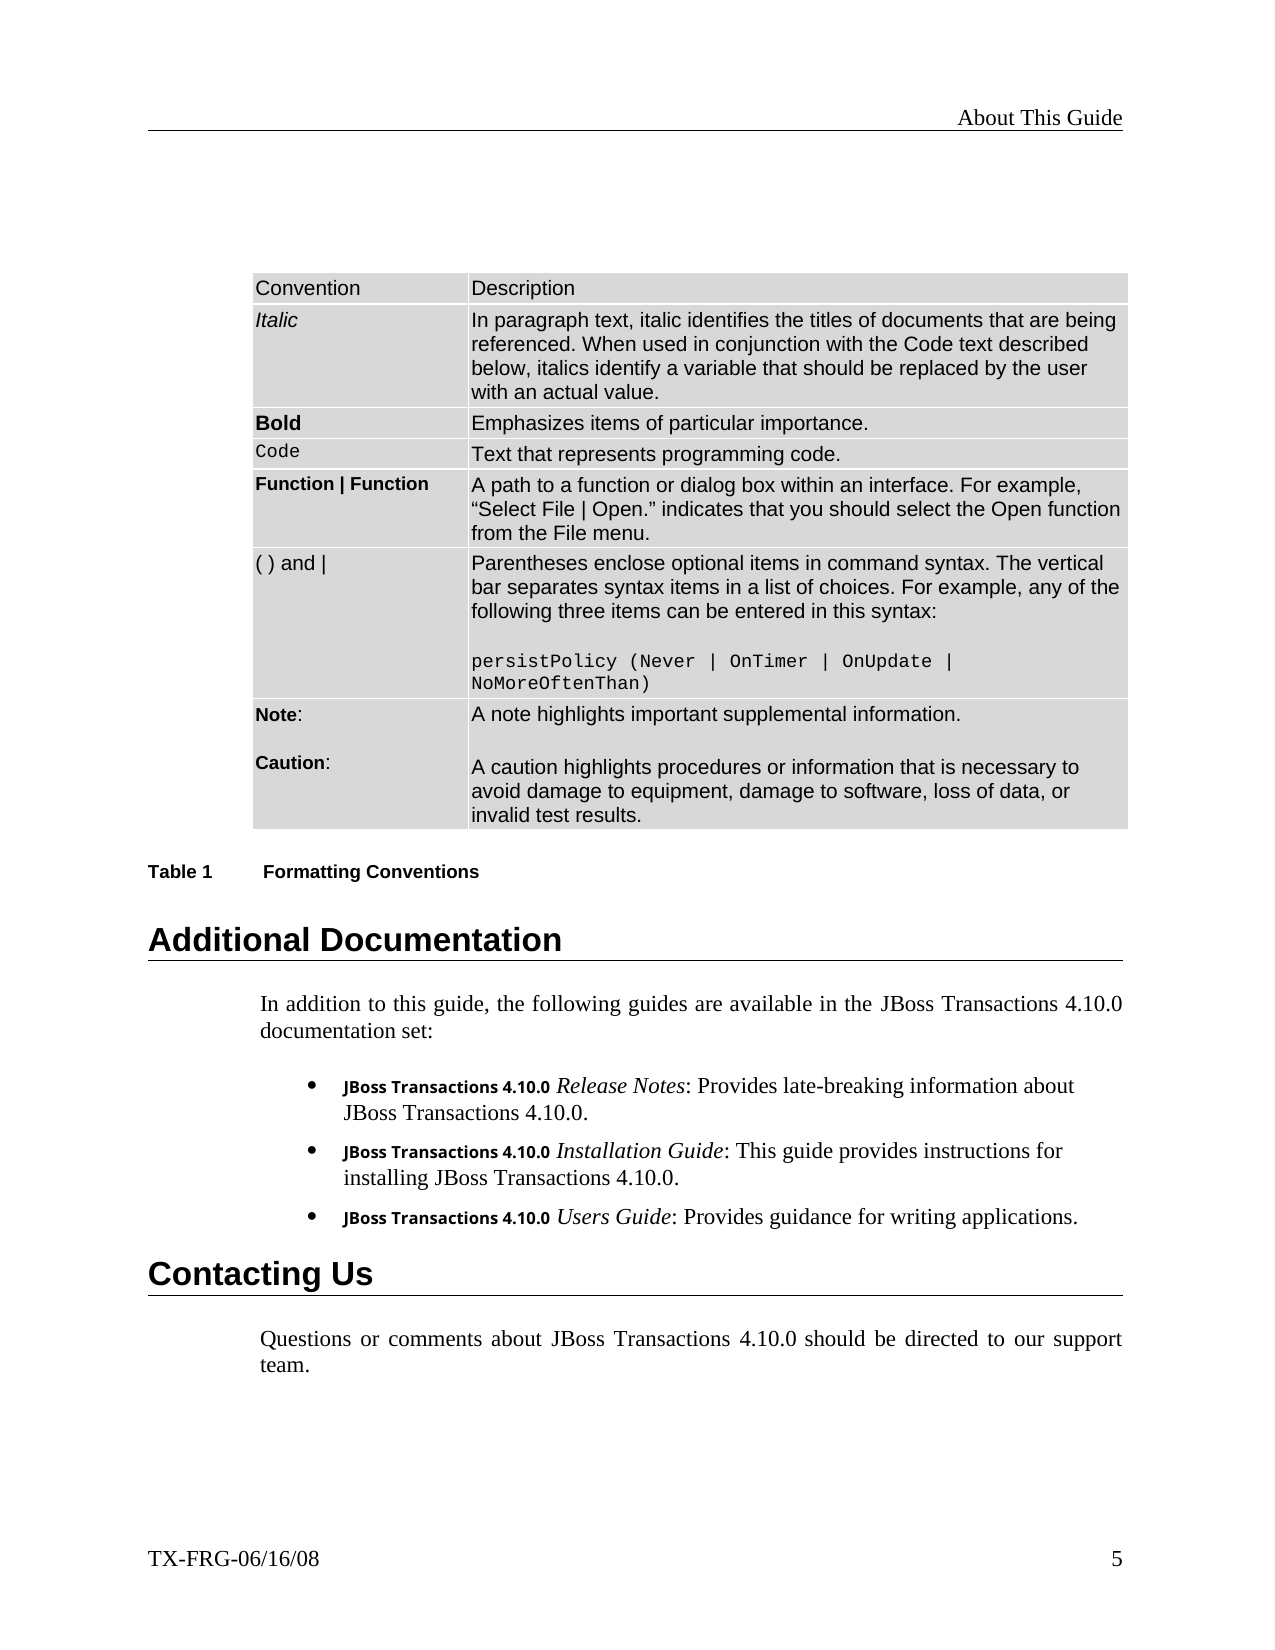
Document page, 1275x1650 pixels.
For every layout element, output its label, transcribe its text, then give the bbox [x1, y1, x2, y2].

table_cell A note highlights important supplemental information. A caution highlights procedures or information that is necessary to avoid damage to equipment, damage to software, loss of data, or invalid test results. [469, 699, 1128, 829]
table_cell Parentheses enclose optional items in command syntax. The vertical bar separates syntax items in a list of choices. For example, any of the following three items can be entered in this syntax: persistPolicy (Never | OnTimer | OnUpdate | NoMoreOftenThan) [469, 548, 1128, 698]
table_cell Code [253, 439, 468, 468]
list JBoss Transactions 4.10.0 Users Guide: Provides guidance for writing applications. [308, 1203, 1123, 1229]
subtitle Contacting Us [148, 1254, 1123, 1295]
list JBoss Transactions 4.10.0 Release Notes: Provides late-breaking information about JBoss Transactions 4.10.0. [308, 1072, 1123, 1125]
table_cell Italic [253, 305, 468, 407]
table_header Description [469, 273, 1128, 303]
table_cell In paragraph text, italic identifies the titles of documents that are being referenced. When used in conjunction with the Code text described below, italics identify a variable that should be replaced by the user with an actual value. [469, 305, 1128, 407]
text In addition to this guide, the following guides are available in the JBoss Transactions 4.10.0 documentation set: [260, 991, 1123, 1043]
text Table 1 Formatting Conventions [148, 861, 1123, 882]
table_cell A path to a function or dialog box within an interface. For example, “Select File | Open.” indicates that you should select the Open function from the File menu. [469, 470, 1128, 547]
text Questions or comments about JBoss Transactions 4.10.0 should be directed to our support team. [260, 1325, 1123, 1378]
table_cell Function | Function [253, 470, 468, 547]
subtitle Additional Documentation [148, 920, 1123, 960]
table_cell Bold [253, 408, 468, 438]
table_cell ( ) and | [253, 548, 468, 698]
table_header Convention [253, 273, 468, 303]
table_cell Emphasizes items of particular importance. [469, 408, 1128, 438]
list JBoss Transactions 4.10.0 Installation Guide: This guide provides instructions for installing JBoss Transactions 4.10.0. [308, 1138, 1123, 1190]
table_cell Text that represents programming code. [469, 439, 1128, 468]
table_cell Note: Caution: [253, 699, 468, 829]
